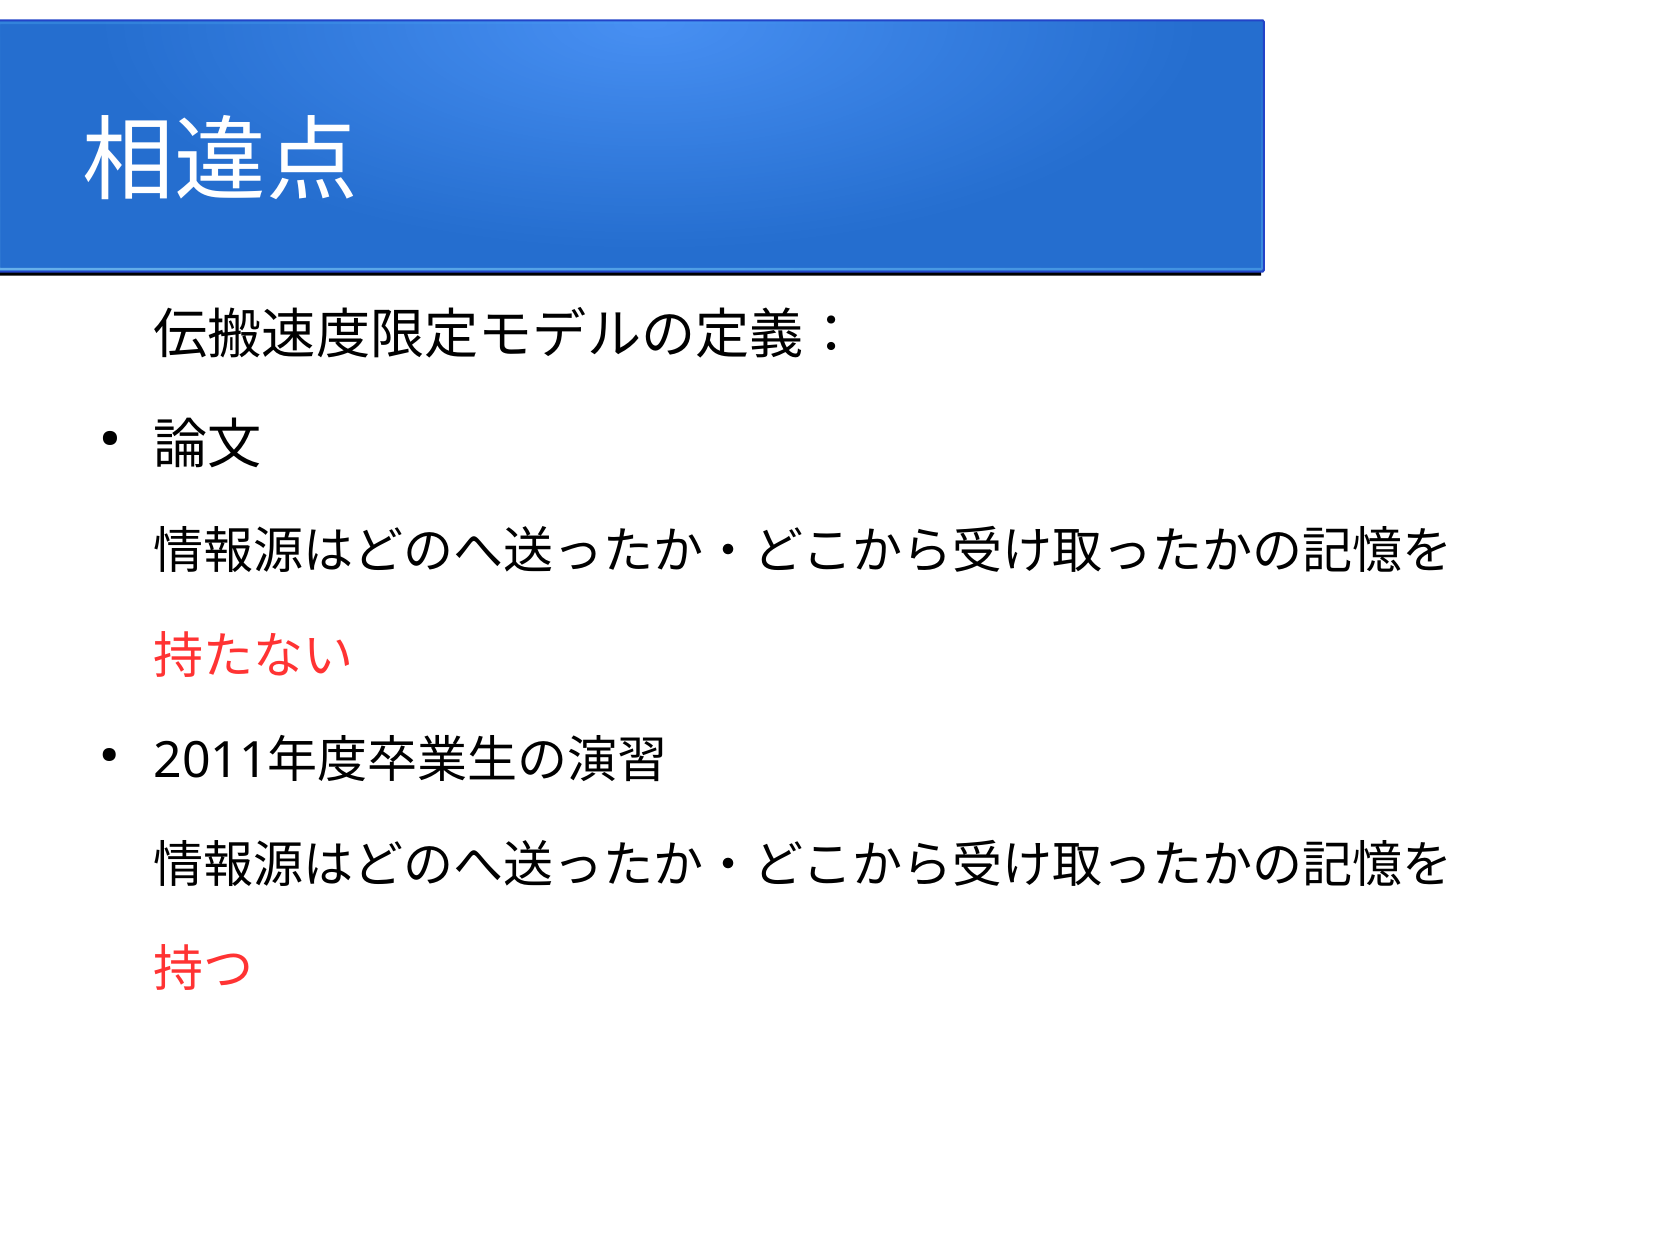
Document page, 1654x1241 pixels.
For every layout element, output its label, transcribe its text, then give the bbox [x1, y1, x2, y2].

title 相違点 [82, 49, 1250, 257]
list 伝搬速度限定モデルの定義： 論文 情報源はどのへ送ったか・どこから受け取ったかの記憶を 持たない 2011年度卒業生の演習 情報源はどのへ送ったか・どこから受け取ったかの記憶を 持つ [82, 290, 1538, 1010]
